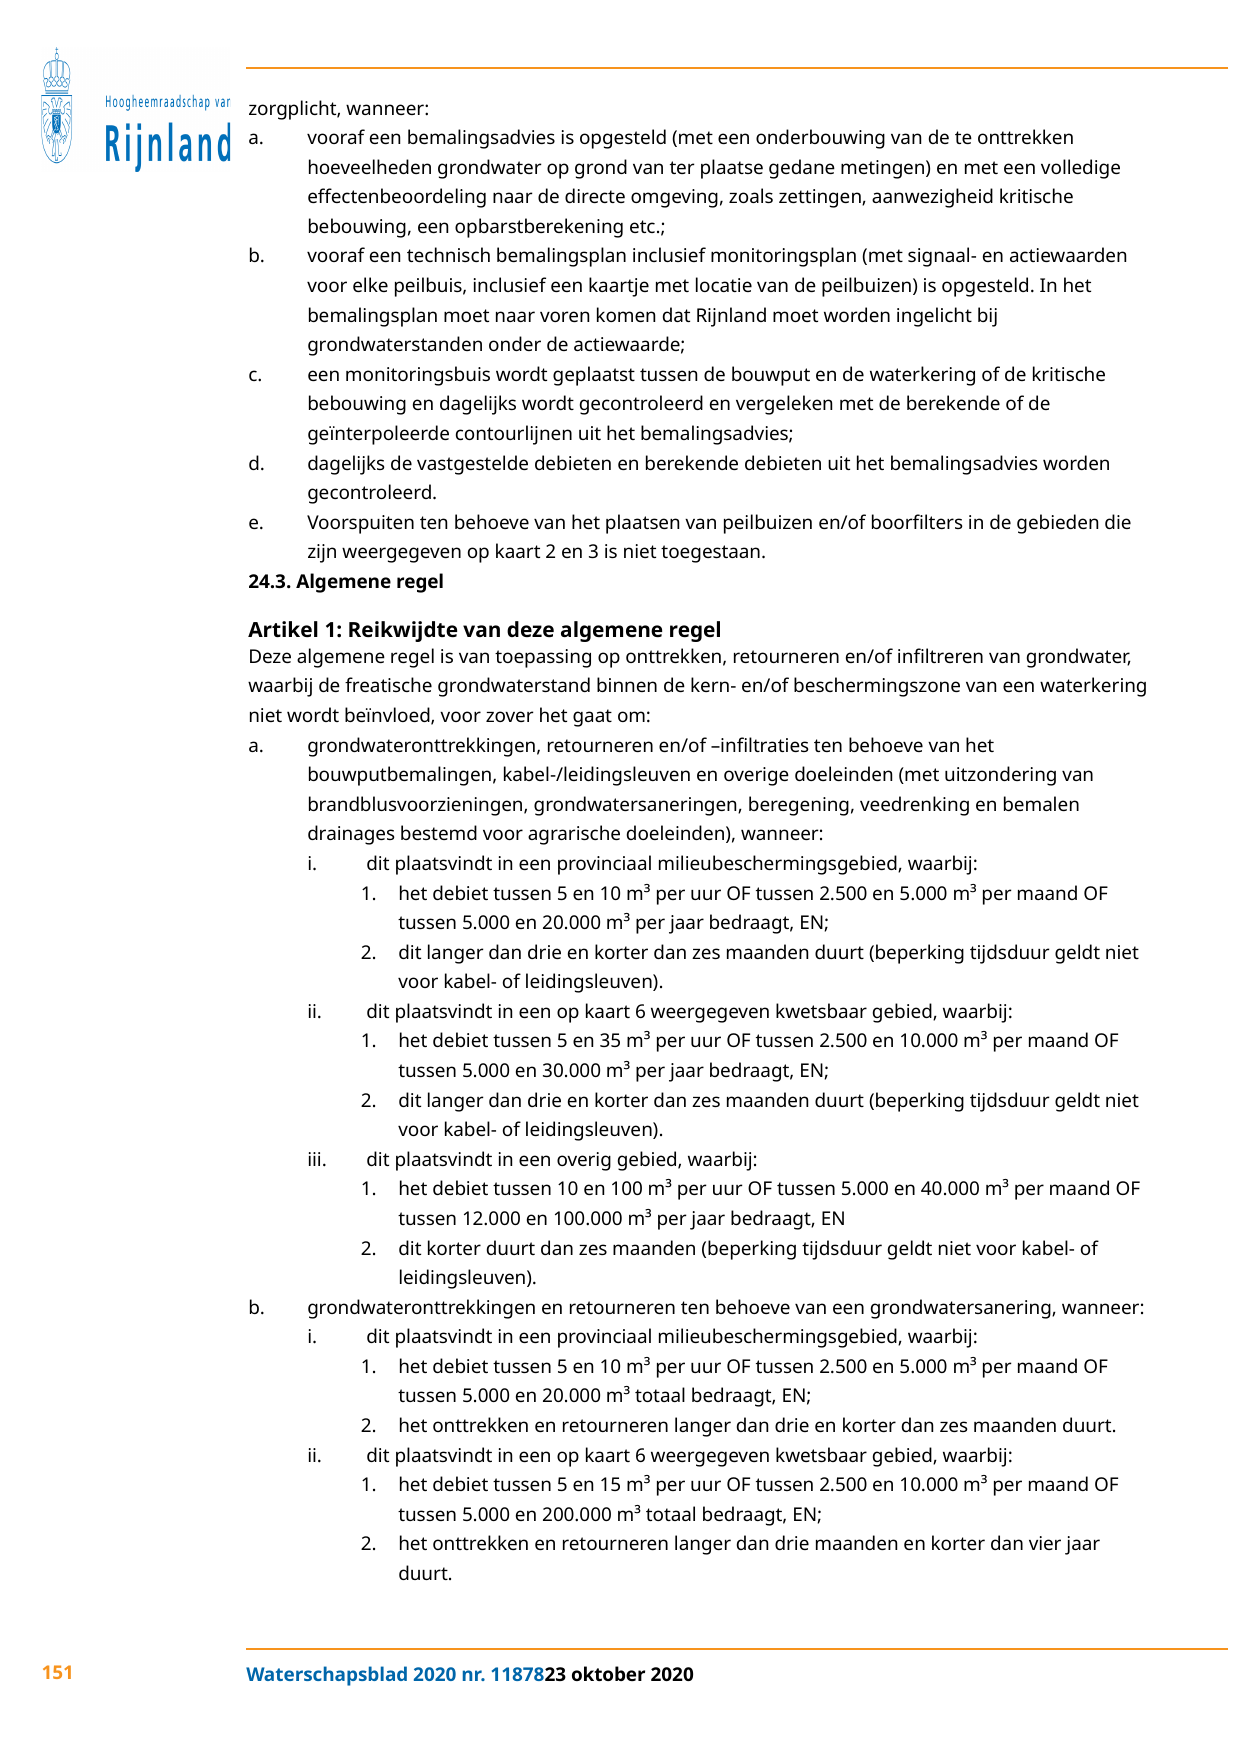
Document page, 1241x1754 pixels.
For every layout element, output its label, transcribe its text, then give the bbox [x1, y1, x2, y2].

list het debiet tussen 5 en 35 m³ per uur OF tussen 2.500 en 10.000 m³ per maand OF tussen 5.000 en 30.000 m³ per jaar bedraagt, EN; [361, 1028, 1152, 1083]
list het debiet tussen 5 en 15 m³ per uur OF tussen 2.500 en 10.000 m³ per maand OF tussen 5.000 en 200.000 m³ totaal bedraagt, EN; [361, 1471, 1152, 1527]
list dit plaatsvindt in een provinciaal milieubeschermingsgebied, waarbij: [307, 850, 1152, 876]
list grondwateronttrekkingen en retourneren ten behoeve van een grondwatersanering, wanneer: [248, 1294, 1152, 1320]
list dagelijks de vastgestelde debieten en berekende debieten uit het bemalingsadvies worden gecontroleerd. [248, 450, 1152, 505]
list dit langer dan drie en korter dan zes maanden duurt (beperking tijdsduur geldt niet voor kabel- of leidingsleuven). [361, 1087, 1152, 1142]
list een monitoringsbuis wordt geplaatst tussen de bouwput en de waterkering of de kritische bebouwing en dagelijks wordt gecontroleerd en vergeleken met de berekende of de geïnterpoleerde contourlijnen uit het bemalingsadvies; [248, 361, 1152, 446]
list het debiet tussen 10 en 100 m³ per uur OF tussen 5.000 en 40.000 m³ per maand OF tussen 12.000 en 100.000 m³ per jaar bedraagt, EN [361, 1176, 1152, 1231]
list dit plaatsvindt in een provinciaal milieubeschermingsgebied, waarbij: [307, 1323, 1152, 1349]
list dit langer dan drie en korter dan zes maanden duurt (beperking tijdsduur geldt niet voor kabel- of leidingsleuven). [361, 939, 1152, 994]
text 24.3. Algemene regel [248, 568, 1152, 594]
list het debiet tussen 5 en 10 m³ per uur OF tussen 2.500 en 5.000 m³ per maand OF tussen 5.000 en 20.000 m³ totaal bedraagt, EN; [361, 1353, 1152, 1408]
list dit plaatsvindt in een op kaart 6 weergegeven kwetsbaar gebied, waarbij: [307, 998, 1152, 1024]
list dit korter duurt dan zes maanden (beperking tijdsduur geldt niet voor kabel- of leidingsleuven). [361, 1235, 1152, 1290]
text Artikel 1: Reikwijdte van deze algemene regel [248, 615, 1152, 643]
list vooraf een bemalingsadvies is opgesteld (met een onderbouwing van de te onttrekken hoeveelheden grondwater op grond van ter plaatse gedane metingen) en met een volledige effectenbeoordeling naar de directe omgeving, zoals zettingen, aanwezigheid kritische bebouwing, een opbarstberekening etc.; [248, 124, 1152, 239]
list het onttrekken en retourneren langer dan drie maanden en korter dan vier jaar duurt. [361, 1531, 1152, 1586]
list het debiet tussen 5 en 10 m³ per uur OF tussen 2.500 en 5.000 m³ per maand OF tussen 5.000 en 20.000 m³ per jaar bedraagt, EN; [361, 880, 1152, 935]
list grondwateronttrekkingen, retourneren en/of –infiltraties ten behoeve van het bouwputbemalingen, kabel-/leidingsleuven en overige doeleinden (met uitzondering van brandblusvoorzieningen, grondwatersaneringen, beregening, veedrenking en bemalen drainages bestemd voor agrarische doeleinden), wanneer: [248, 732, 1152, 846]
list het onttrekken en retourneren langer dan drie en korter dan zes maanden duurt. [361, 1412, 1152, 1438]
text zorgplicht, wanneer: [248, 95, 1152, 121]
list dit plaatsvindt in een overig gebied, waarbij: [307, 1146, 1152, 1172]
list vooraf een technisch bemalingsplan inclusief monitoringsplan (met signaal- en actiewaarden voor elke peilbuis, inclusief een kaartje met locatie van de peilbuizen) is opgesteld. In het bemalingsplan moet naar voren komen dat Rijnland moet worden ingelicht bij grondwaterstanden onder de actiewaarde; [248, 243, 1152, 357]
text Deze algemene regel is van toepassing op onttrekken, retourneren en/of infiltreren van grondwater, waarbij de freatische grondwaterstand binnen de kern- en/of beschermingszone van een waterkering niet wordt beïnvloed, voor zover het gaat om: [248, 643, 1152, 728]
list dit plaatsvindt in een op kaart 6 weergegeven kwetsbaar gebied, waarbij: [307, 1442, 1152, 1468]
picture [41, 47, 231, 172]
list Voorspuiten ten behoeve van het plaatsen van peilbuizen en/of boorfilters in de gebieden die zijn weergegeven op kaart 2 en 3 is niet toegestaan. [248, 509, 1152, 564]
